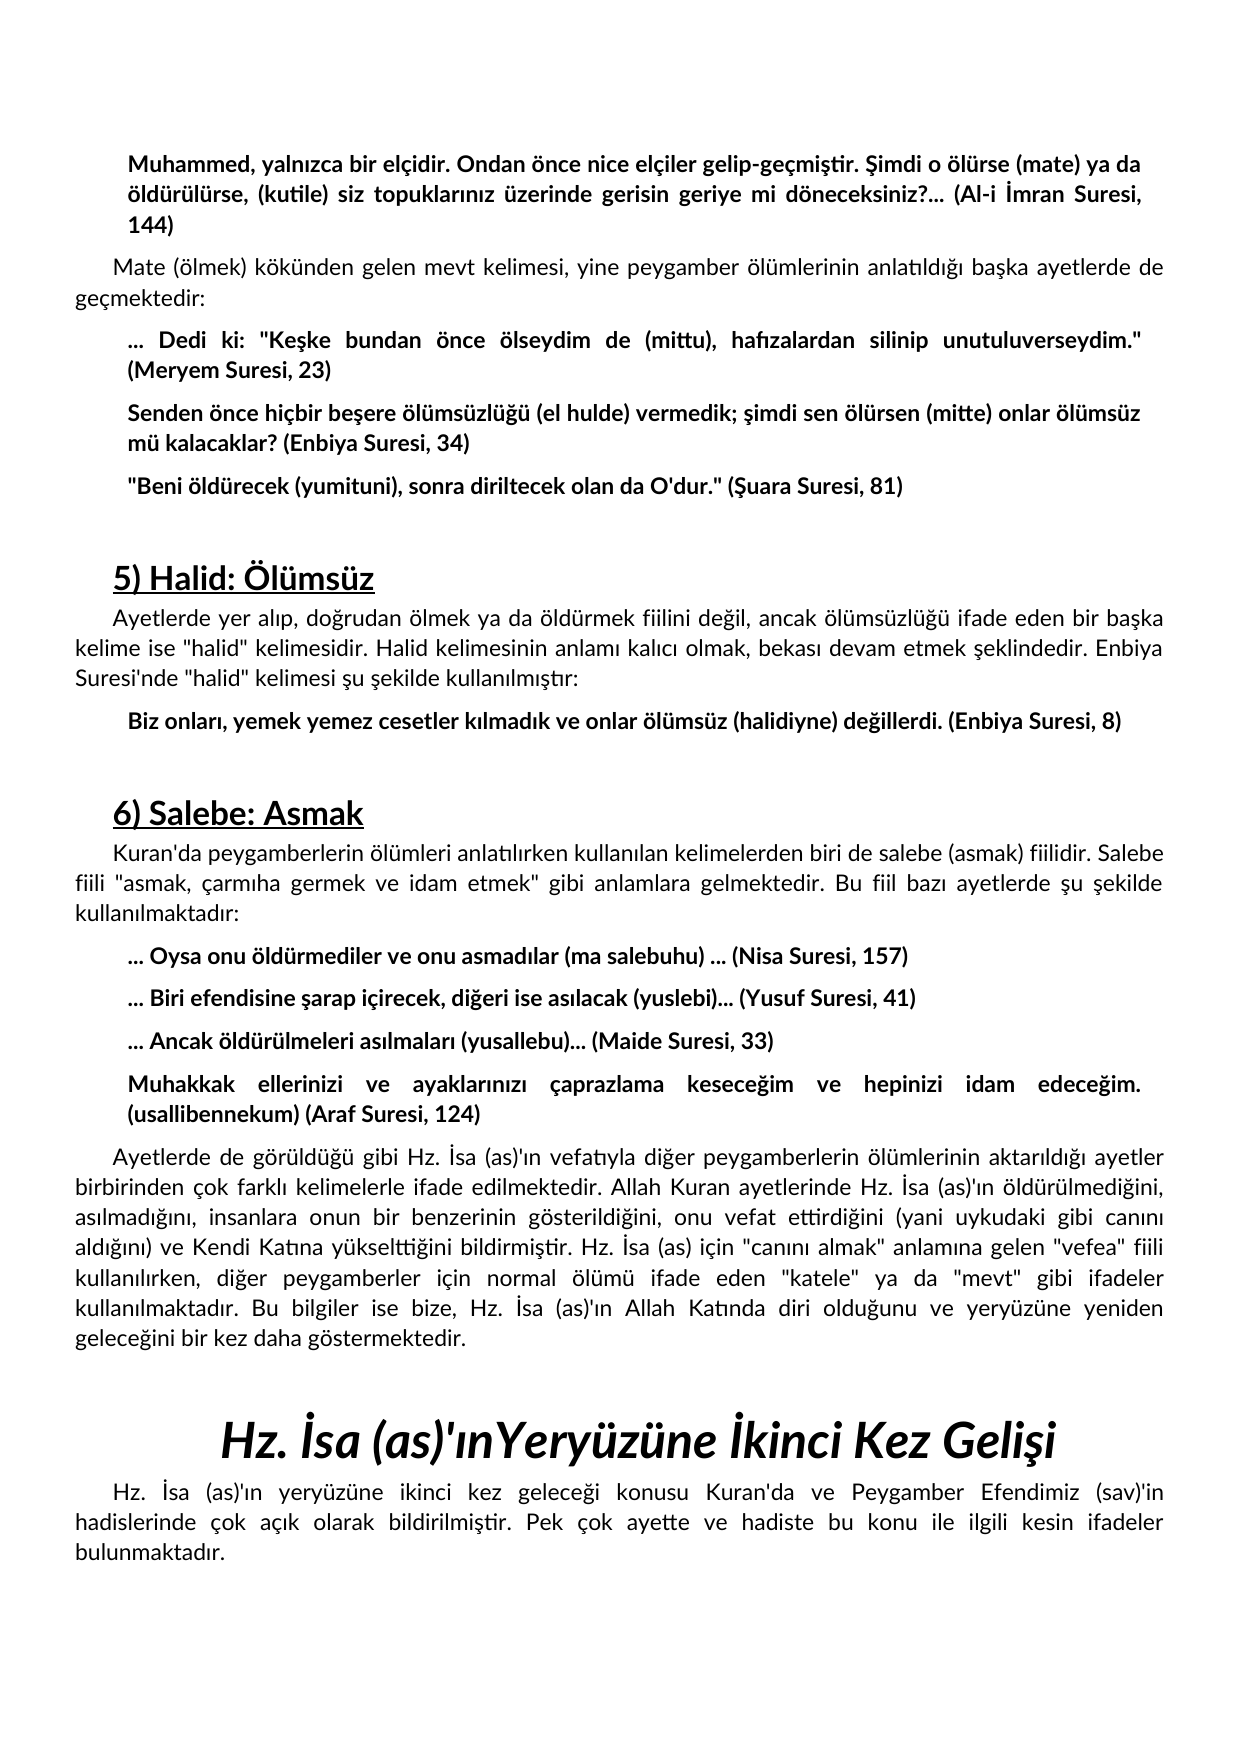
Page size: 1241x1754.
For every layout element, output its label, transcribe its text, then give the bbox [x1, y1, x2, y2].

text Ayetlerde yer alıp, doğrudan ölmek ya da öldürmek fiilini değil, ancak ölümsüzlüğü ifade eden bir başka kelime ise "halid" kelimesidir. Halid kelimesinin anlamı kalıcı olmak, bekası devam etmek şeklindedir. Enbiya Suresi'nde "halid" kelimesi şu şekilde kullanılmıştır: [75, 603, 1165, 691]
text Senden önce hiçbir beşere ölümsüzlüğü (el hulde) vermedik; şimdi sen ölürsen (mitte) onlar ölümsüz mü kalacaklar? (Enbiya Suresi, 34) [127, 399, 1143, 457]
text Mate (ölmek) kökünden gelen mevt kelimesi, yine peygamber ölümlerinin anlatıldığı başka ayetlerde de geçmektedir: [75, 253, 1165, 311]
text Biz onları, yemek yemez cesetler kılmadık ve onlar ölümsüz (halidiyne) değillerdi. (Enbiya Suresi, 8) [127, 707, 1143, 734]
text Hz. İsa (as)'ın yeryüzüne ikinci kez geleceği konusu Kuran'da ve Peygamber Efendimiz (sav)'in hadislerinde çok açık olarak bildirilmiştir. Pek çok ayette ve hadiste bu konu ile ilgili kesin ifadeler bulunmaktadır. [75, 1477, 1165, 1565]
subtitle 6) Salebe: Asmak [112, 792, 1165, 832]
text ... Dedi ki: "Keşke bundan önce ölseydim de (mittu), hafızalardan silinip unutuluverseydim." (Meryem Suresi, 23) [127, 326, 1143, 384]
text Kuran'da peygamberlerin ölümleri anlatılırken kullanılan kelimelerden biri de salebe (asmak) fiilidir. Salebe fiili "asmak, çarmıha germek ve idam etmek" gibi anlamlara gelmektedir. Bu fiil bazı ayetlerde şu şekilde kullanılmaktadır: [75, 838, 1165, 926]
text ... Biri efendisine şarap içirecek, diğeri ise asılacak (yuslebi)... (Yusuf Suresi, 41) [127, 984, 1143, 1012]
text Muhammed, yalnızca bir elçidir. Ondan önce nice elçiler gelip-geçmiştir. Şimdi o ölürse (mate) ya da öldürülürse, (kutile) siz topuklarınız üzerinde gerisin geriye mi döneceksiniz?... (Al-i İmran Suresi, 144) [127, 150, 1143, 238]
subtitle 5) Halid: Ölümsüz [112, 557, 1165, 597]
text ... Ancak öldürülmeleri asılmaları (yusallebu)... (Maide Suresi, 33) [127, 1027, 1143, 1054]
text "Beni öldürecek (yumituni), sonra diriltecek olan da O'dur." (Şuara Suresi, 81) [127, 472, 1143, 499]
text Muhakkak ellerinizi ve ayaklarınızı çaprazlama keseceğim ve hepinizi idam edeceğim. (usallibennekum) (Araf Suresi, 124) [127, 1069, 1143, 1127]
text Ayetlerde de görüldüğü gibi Hz. İsa (as)'ın vefatıyla diğer peygamberlerin ölümlerinin aktarıldığı ayetler birbirinden çok farklı kelimelerle ifade edilmektedir. Allah Kuran ayetlerinde Hz. İsa (as)'ın öldürülmediğini, asılmadığını, insanlara onun bir benzerinin gösterildiğini, onu vefat ettirdiğini (yani uykudaki gibi canını aldığını) ve Kendi Katına yükselttiğini bildirmiştir. Hz. İsa (as) için "canını almak" anlamına gelen "vefea" fiili kullanılırken, diğer peygamberler için normal ölümü ifade eden "katele" ya da "mevt" gibi ifadeler kullanılmaktadır. Bu bilgiler ise bize, Hz. İsa (as)'ın Allah Katında diri olduğunu ve yeryüzüne yeniden geleceğini bir kez daha göstermektedir. [75, 1142, 1165, 1351]
subtitle Hz. İsa (as)'ınYeryüzüne İkinci Kez Gelişi [112, 1409, 1165, 1469]
text ... Oysa onu öldürmediler ve onu asmadılar (ma salebuhu) ... (Nisa Suresi, 157) [127, 941, 1143, 969]
